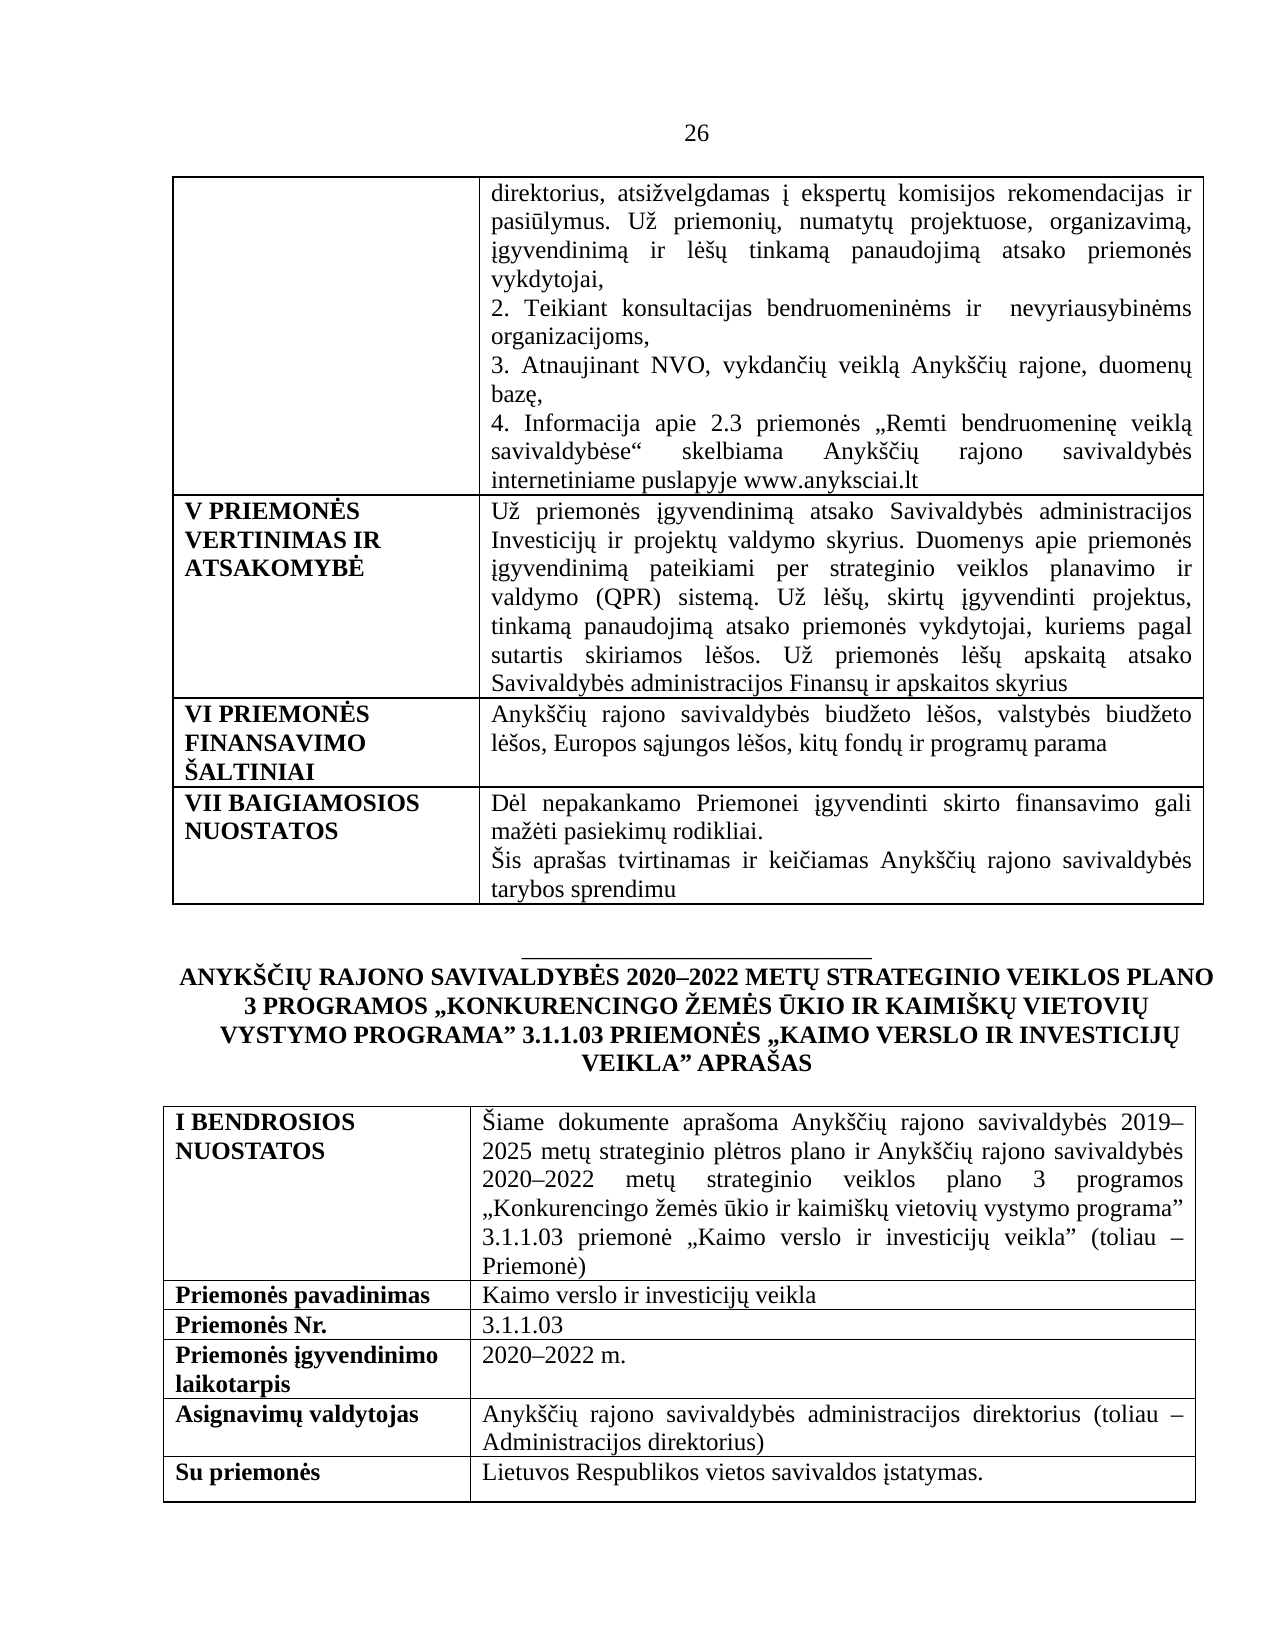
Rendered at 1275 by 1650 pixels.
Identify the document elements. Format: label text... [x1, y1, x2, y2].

table_cell Priemonės pavadinimas [164, 1281, 470, 1309]
table_cell [1204, 176, 1208, 494]
table_cell [1204, 494, 1208, 697]
table_cell Asignavimų valdytojas [164, 1399, 470, 1456]
table_header Šiame dokumente aprašoma Anykščių rajono savivaldybės 2019–2025 metų strateginio plėtros plano ir Anykščių rajono savivaldybės 2020–2022 metų strateginio veiklos plano 3 programos „Konkurencingo žemės ūkio ir kaimiškų vietovių vystymo programaˮ 3.1.1.03 priemonė „Kaimo verslo ir investicijų veiklaˮ (toliau – Priemonė) [471, 1107, 1195, 1279]
table_cell 2020–2022 m. [471, 1340, 1195, 1398]
table_cell [174, 178, 479, 494]
table_cell VII BAIGIAMOSIOS NUOSTATOS [174, 788, 479, 903]
table_cell V PRIEMONĖS VERTINIMAS IR ATSAKOMYBĖ [174, 496, 479, 697]
table_cell Anykščių rajono savivaldybės biudžeto lėšos, valstybės biudžeto lėšos, Europos sąjungos lėšos, kitų fondų ir programų parama [480, 699, 1203, 786]
table_cell Kaimo verslo ir investicijų veikla [471, 1281, 1195, 1309]
table_cell Dėl nepakankamo Priemonei įgyvendinti skirto finansavimo gali mažėti pasiekimų rodikliai. Šis aprašas tvirtinamas ir keičiamas Anykščių rajono savivaldybės tarybos sprendimu [480, 788, 1203, 903]
text VYSTYMO PROGRAMAˮ 3.1.1.03 PRIEMONĖS „KAIMO VERSLO IR INVESTICIJŲ VEIKLAˮ APRAŠAS [177, 1020, 1216, 1077]
table_cell Lietuvos Respublikos vietos savivaldos įstatymas. [471, 1457, 1195, 1501]
table_cell Su priemonės [164, 1457, 470, 1501]
table_cell [1204, 786, 1208, 903]
table_cell [1204, 697, 1208, 786]
table_cell 3.1.1.03 [471, 1310, 1195, 1339]
table_cell Priemonės įgyvendinimo laikotarpis [164, 1340, 470, 1398]
table_cell VI PRIEMONĖS FINANSAVIMO ŠALTINIAI [174, 699, 479, 786]
table_cell Už priemonės įgyvendinimą atsako Savivaldybės administracijos Investicijų ir projektų valdymo skyrius. Duomenys apie priemonės įgyvendinimą pateikiami per strateginio veiklos planavimo ir valdymo (QPR) sistemą. Už lėšų, skirtų įgyvendinti projektus, tinkamą panaudojimą atsako priemonės vykdytojai, kuriems pagal sutartis skiriamos lėšos. Už priemonės lėšų apskaitą atsako Savivaldybės administracijos Finansų ir apskaitos skyrius [480, 496, 1203, 697]
table_header I BENDROSIOS NUOSTATOS [164, 1107, 470, 1279]
text ____________________________ [177, 933, 1216, 962]
table_cell direktorius, atsižvelgdamas į ekspertų komisijos rekomendacijas ir pasiūlymus. Už priemonių, numatytų projektuose, organizavimą, įgyvendinimą ir lėšų tinkamą panaudojimą atsako priemonės vykdytojai, 2. Teikiant konsultacijas bendruomeninėms ir nevyriausybinėms organizacijoms, 3. Atnaujinant NVO, vykdančių veiklą Anykščių rajone, duomenų bazę, 4. Informacija apie 2.3 priemonės „Remti bendruomeninę veiklą savivaldybėse“ skelbiama Anykščių rajono savivaldybės internetiniame puslapyje www.anyksciai.lt [480, 178, 1203, 494]
table_cell Priemonės Nr. [164, 1310, 470, 1339]
text ANYKŠČIŲ RAJONO SAVIVALDYBĖS 2020–2022 METŲ STRATEGINIO VEIKLOS PLANO 3 PROGRAMOS „KONKURENCINGO ŽEMĖS ŪKIO IR KAIMIŠKŲ VIETOVIŲ [177, 962, 1216, 1020]
table_cell Anykščių rajono savivaldybės administracijos direktorius (toliau – Administracijos direktorius) [471, 1399, 1195, 1456]
